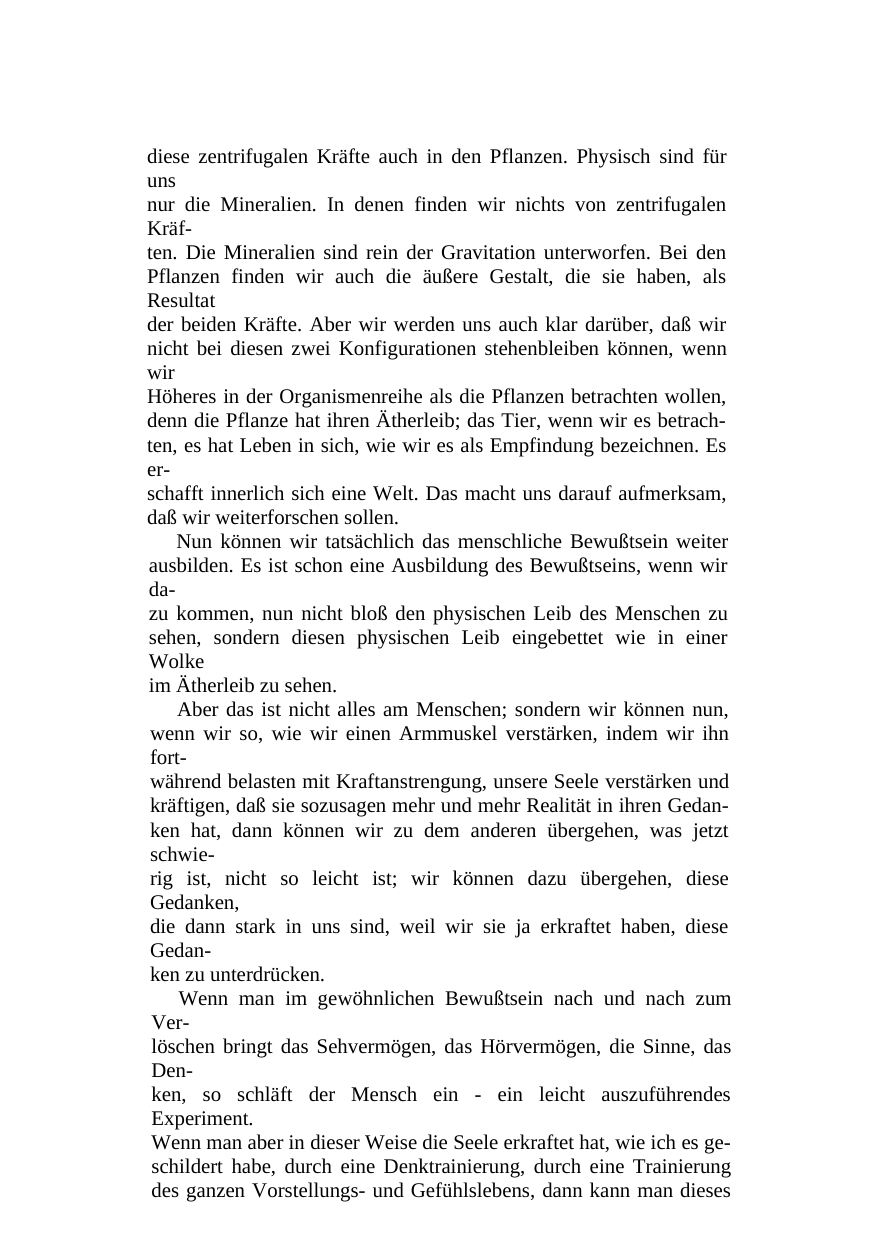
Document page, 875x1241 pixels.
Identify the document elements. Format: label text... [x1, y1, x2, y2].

text Nun können wir tatsächlich das menschliche Bewußtsein weiter ausbilden. Es ist schon eine Ausbildung des Bewußtseins, wenn wir da- zu kommen, nun nicht bloß den physischen Leib des Menschen zu sehen, sondern diesen physischen Leib eingebettet wie in einer Wolke im Ätherleib zu sehen. [149, 529, 729, 697]
text Wenn man im gewöhnlichen Bewußtsein nach und nach zum Ver- löschen bringt das Sehvermögen, das Hörvermögen, die Sinne, das Den- ken, so schläft der Mensch ein - ein leicht auszuführendes Experiment. Wenn man aber in dieser Weise die Seele erkraftet hat, wie ich es ge- schildert habe, durch eine Denktrainierung, durch eine Trainierung des ganzen Vorstellungs- und Gefühlslebens, dann kann man dieses [151, 986, 732, 1202]
text Aber das ist nicht alles am Menschen; sondern wir können nun, wenn wir so, wie wir einen Armmuskel verstärken, indem wir ihn fort- während belasten mit Kraftanstrengung, unsere Seele verstärken und kräftigen, daß sie sozusagen mehr und mehr Realität in ihren Gedan- ken hat, dann können wir zu dem anderen übergehen, was jetzt schwie- rig ist, nicht so leicht ist; wir können dazu übergehen, diese Gedanken, die dann stark in uns sind, weil wir sie ja erkraftet haben, diese Gedan- ken zu unterdrücken. [150, 697, 730, 986]
text diese zentrifugalen Kräfte auch in den Pflanzen. Physisch sind für uns nur die Mineralien. In denen finden wir nichts von zentrifugalen Kräf- ten. Die Mineralien sind rein der Gravitation unterworfen. Bei den Pflanzen finden wir auch die äußere Gestalt, die sie haben, als Resultat der beiden Kräfte. Aber wir werden uns auch klar darüber, daß wir nicht bei diesen zwei Konfigurationen stehenbleiben können, wenn wir Höheres in der Organismenreihe als die Pflanzen betrachten wollen, denn die Pflanze hat ihren Ätherleib; das Tier, wenn wir es betrach- ten, es hat Leben in sich, wie wir es als Empfindung bezeichnen. Es er- schafft innerlich sich eine Welt. Das macht uns darauf aufmerksam, daß wir weiterforschen sollen. [147, 144, 727, 529]
